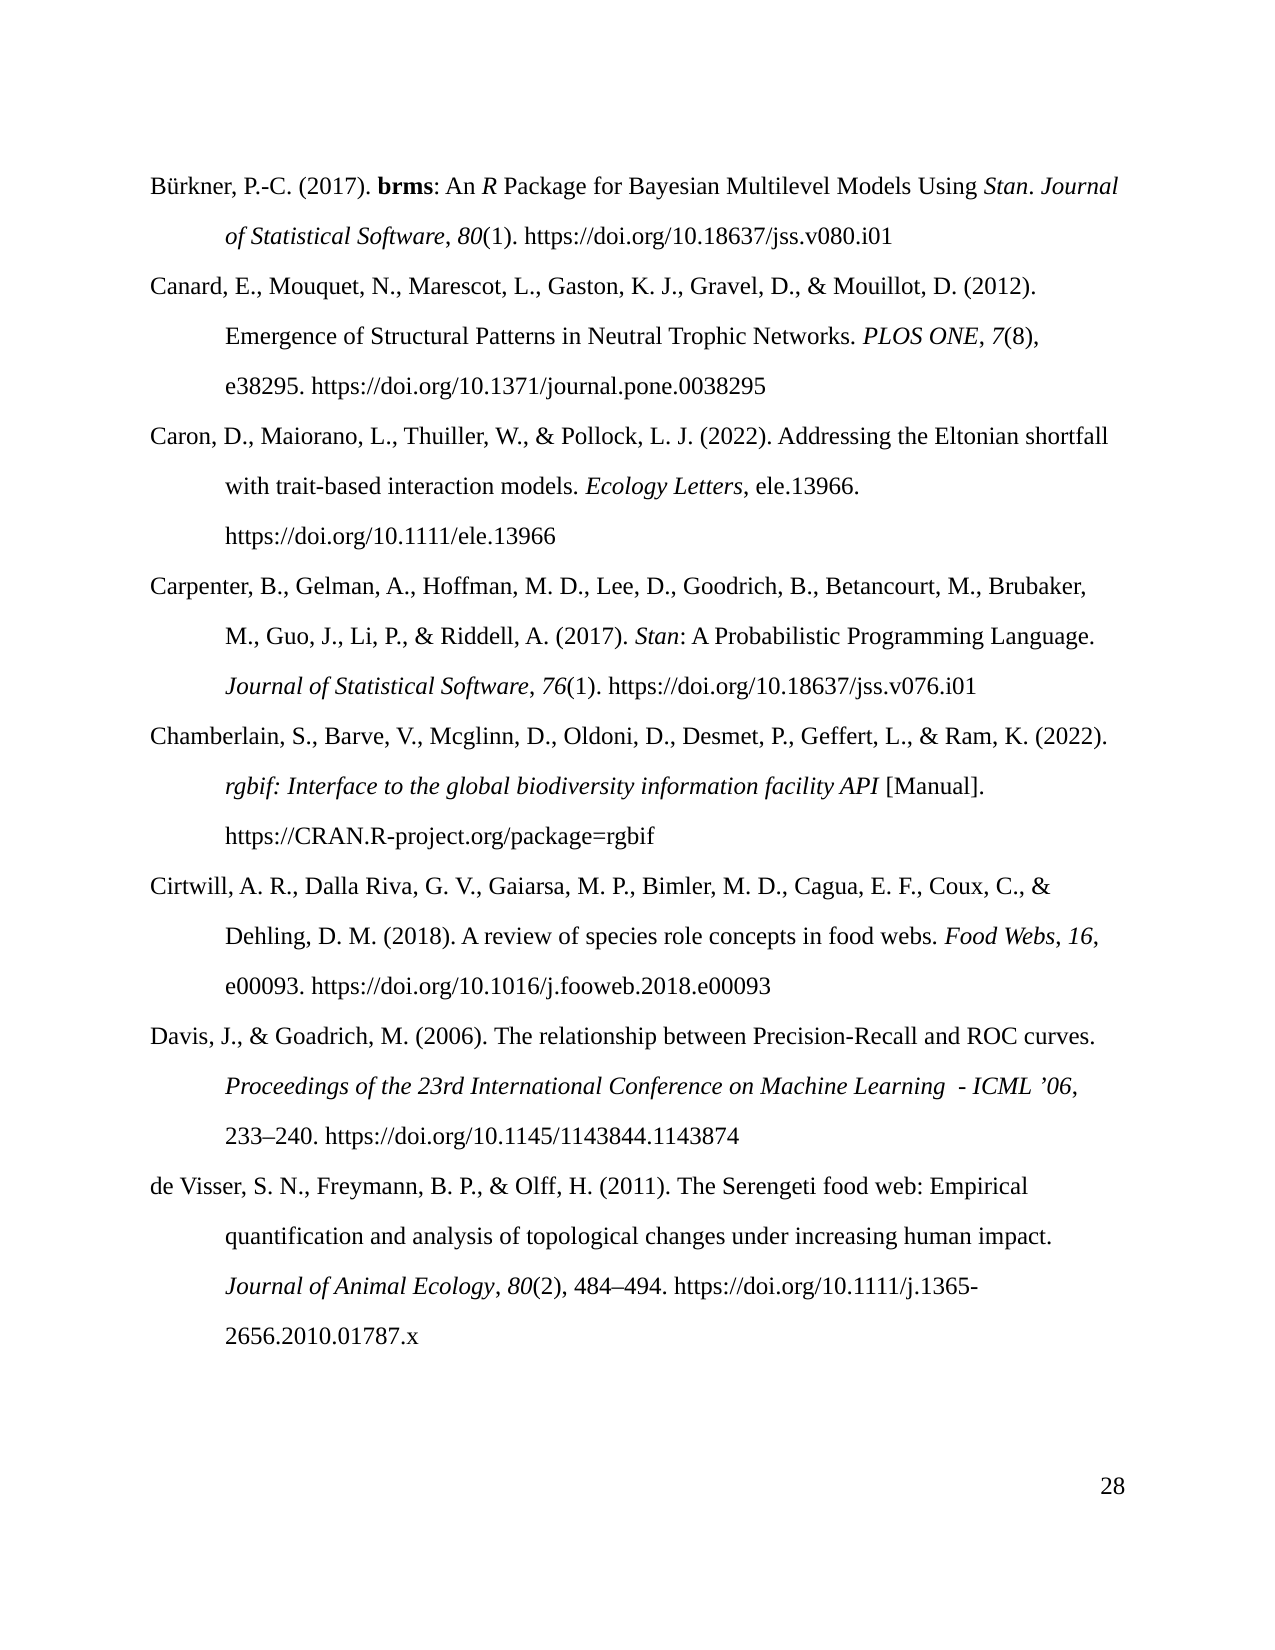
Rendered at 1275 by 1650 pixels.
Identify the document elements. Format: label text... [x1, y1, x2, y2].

text de Visser, S. N., Freymann, B. P., & Olff, H. (2011). The Serengeti food web: Empirical quantification and analysis of topological changes under increasing human impact. Journal of Animal Ecology, 80(2), 484–494. https://doi.org/10.1111/j.1365-2656.2010.01787.x [150, 1150, 1125, 1350]
text Davis, J., & Goadrich, M. (2006). The relationship between Precision-Recall and ROC curves. Proceedings of the 23rd International Conference on Machine Learning - ICML ’06, 233–240. https://doi.org/10.1145/1143844.1143874 [150, 1000, 1125, 1150]
text Caron, D., Maiorano, L., Thuiller, W., & Pollock, L. J. (2022). Addressing the Eltonian shortfall with trait‐based interaction models. Ecology Letters, ele.13966. https://doi.org/10.1111/ele.13966 [150, 400, 1125, 550]
text Chamberlain, S., Barve, V., Mcglinn, D., Oldoni, D., Desmet, P., Geffert, L., & Ram, K. (2022). rgbif: Interface to the global biodiversity information facility API [Manual]. https://CRAN.R-project.org/package=rgbif [150, 700, 1125, 850]
text Cirtwill, A. R., Dalla Riva, G. V., Gaiarsa, M. P., Bimler, M. D., Cagua, E. F., Coux, C., & Dehling, D. M. (2018). A review of species role concepts in food webs. Food Webs, 16, e00093. https://doi.org/10.1016/j.fooweb.2018.e00093 [150, 850, 1125, 1000]
text Carpenter, B., Gelman, A., Hoffman, M. D., Lee, D., Goodrich, B., Betancourt, M., Brubaker, M., Guo, J., Li, P., & Riddell, A. (2017). Stan: A Probabilistic Programming Language. Journal of Statistical Software, 76(1). https://doi.org/10.18637/jss.v076.i01 [150, 550, 1125, 700]
text Bürkner, P.-C. (2017). brms: An R Package for Bayesian Multilevel Models Using Stan. Journal of Statistical Software, 80(1). https://doi.org/10.18637/jss.v080.i01 [150, 150, 1125, 250]
text Canard, E., Mouquet, N., Marescot, L., Gaston, K. J., Gravel, D., & Mouillot, D. (2012). Emergence of Structural Patterns in Neutral Trophic Networks. PLOS ONE, 7(8), e38295. https://doi.org/10.1371/journal.pone.0038295 [150, 250, 1125, 400]
